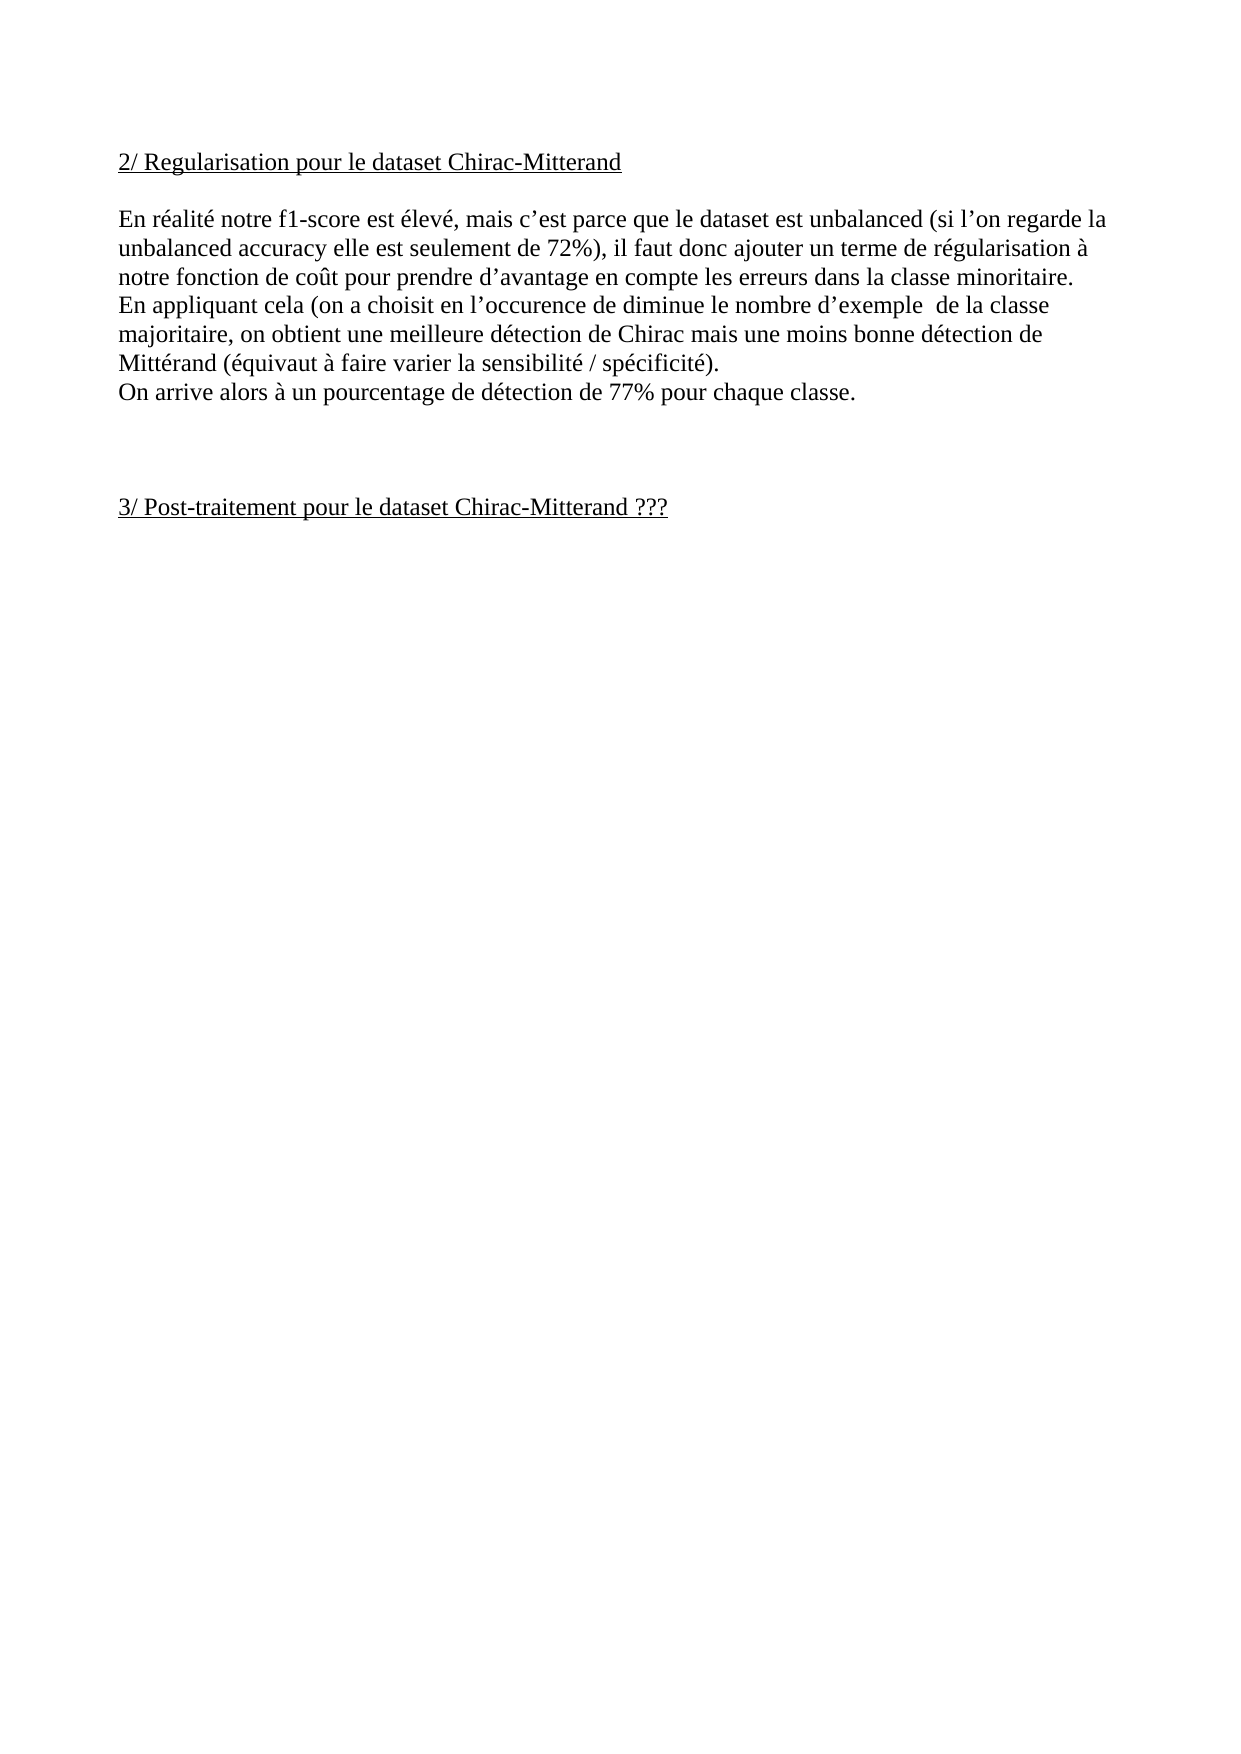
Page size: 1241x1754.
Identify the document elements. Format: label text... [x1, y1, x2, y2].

text En réalité notre f1-score est élevé, mais c’est parce que le dataset est unbalanced (si l’on regarde la unbalanced accuracy elle est seulement de 72%), il faut donc ajouter un terme de régularisation à notre fonction de coût pour prendre d’avantage en compte les erreurs dans la classe minoritaire. [118, 204, 1122, 291]
text 3/ Post-traitement pour le dataset Chirac-Mitterand ??? [118, 492, 1122, 521]
text On arrive alors à un pourcentage de détection de 77% pour chaque classe. [118, 377, 1122, 406]
text En appliquant cela (on a choisit en l’occurence de diminue le nombre d’exemple de la classe majoritaire, on obtient une meilleure détection de Chirac mais une moins bonne détection de Mittérand (équivaut à faire varier la sensibilité / spécificité). [118, 291, 1122, 377]
text 2/ Regularisation pour le dataset Chirac-Mitterand [118, 147, 1122, 176]
